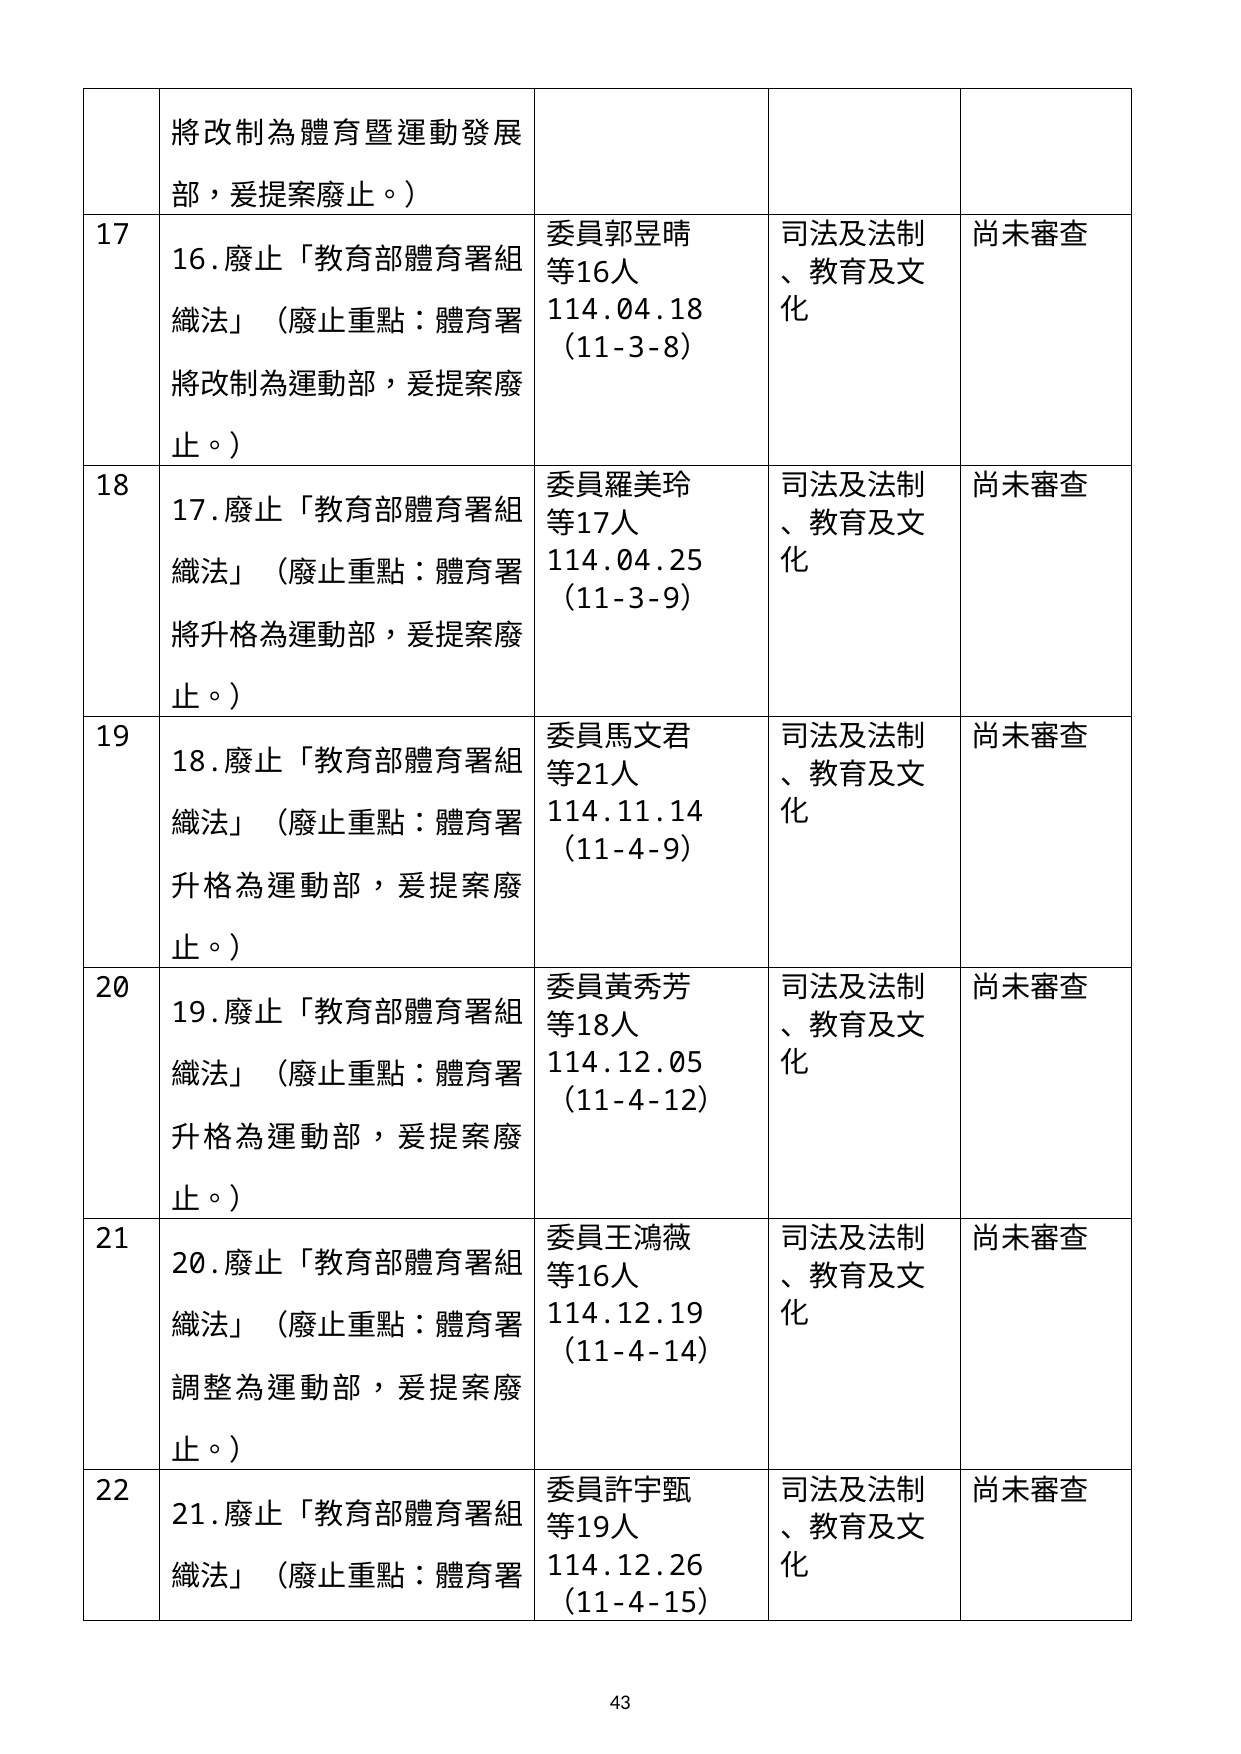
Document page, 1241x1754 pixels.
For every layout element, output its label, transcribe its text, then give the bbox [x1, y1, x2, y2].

table_cell 21.廢止「教育部體育署組織法」（廢止重點：體育署 [160, 1470, 534, 1620]
table_cell 20 [84, 968, 159, 1218]
table_cell 司法及法制、教育及文化 [769, 1470, 960, 1620]
table_cell 司法及法制、教育及文化 [769, 466, 960, 716]
table_cell 司法及法制、教育及文化 [769, 717, 960, 967]
table_cell 司法及法制、教育及文化 [769, 1219, 960, 1469]
table_cell [84, 89, 159, 214]
table_cell 委員馬文君 等21人 114.11.14 （11-4-9） [535, 717, 768, 967]
table_cell [769, 89, 960, 214]
table_cell 尚未審查 [961, 1219, 1131, 1469]
table_cell [535, 89, 768, 214]
table_cell 16.廢止「教育部體育署組織法」（廢止重點：體育署將改制為運動部，爰提案廢止。） [160, 215, 534, 465]
table_cell 19.廢止「教育部體育署組織法」（廢止重點：體育署升格為運動部，爰提案廢止。） [160, 968, 534, 1218]
table_cell 委員黃秀芳 等18人 114.12.05 （11-4-12） [535, 968, 768, 1218]
table_cell 委員郭昱晴 等16人 114.04.18 （11-3-8） [535, 215, 768, 465]
table_cell 尚未審查 [961, 466, 1131, 716]
table_cell 委員許宇甄 等19人 114.12.26 （11-4-15） [535, 1470, 768, 1620]
table_cell 尚未審查 [961, 215, 1131, 465]
table_cell 尚未審查 [961, 717, 1131, 967]
table_cell 21 [84, 1219, 159, 1469]
table_cell 尚未審查 [961, 968, 1131, 1218]
table_cell 22 [84, 1470, 159, 1620]
table_cell 委員王鴻薇 等16人 114.12.19 （11-4-14） [535, 1219, 768, 1469]
table_cell 17 [84, 215, 159, 465]
table_cell 20.廢止「教育部體育署組織法」（廢止重點：體育署調整為運動部，爰提案廢止。） [160, 1219, 534, 1469]
table_cell 司法及法制、教育及文化 [769, 215, 960, 465]
table_cell 委員羅美玲 等17人 114.04.25 （11-3-9） [535, 466, 768, 716]
table_cell 司法及法制、教育及文化 [769, 968, 960, 1218]
table_cell 18.廢止「教育部體育署組織法」（廢止重點：體育署升格為運動部，爰提案廢止。） [160, 717, 534, 967]
table_cell 尚未審查 [961, 1470, 1131, 1620]
table_cell 17.廢止「教育部體育署組織法」（廢止重點：體育署將升格為運動部，爰提案廢止。） [160, 466, 534, 716]
table_cell 將改制為體育暨運動發展部，爰提案廢止。） [160, 89, 534, 214]
table_cell [961, 89, 1131, 214]
table_cell 18 [84, 466, 159, 716]
table_cell 19 [84, 717, 159, 967]
